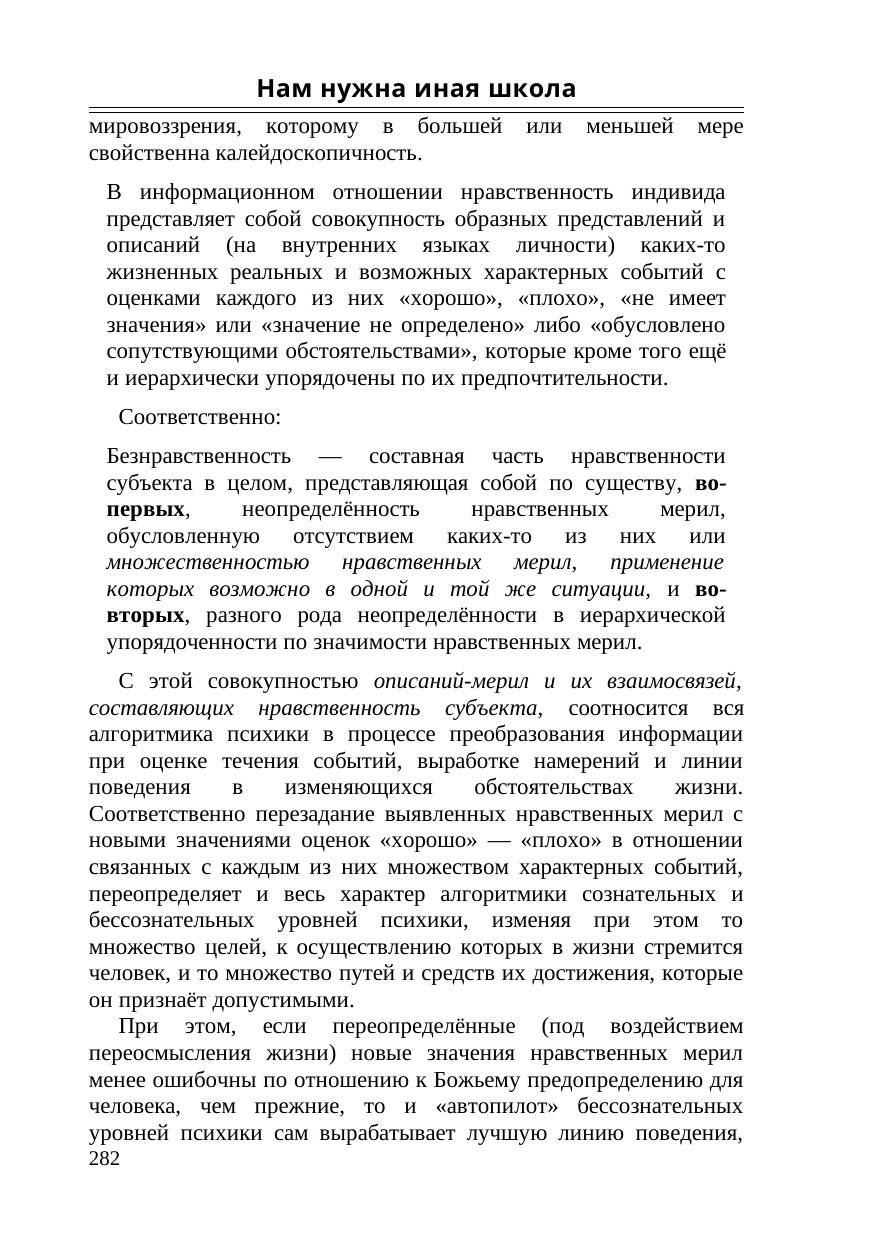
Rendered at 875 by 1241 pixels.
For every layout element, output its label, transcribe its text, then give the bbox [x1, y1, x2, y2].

text Безнравственность — составная часть нравственности субъекта в целом, представляющая собой по существу, во-первых, неопределённость нравственных мерил, обусловленную отсутствием каких-то из них или множественностью нравственных мерил, применение которых возможно в одной и той же ситуации, и во-вторых, разного рода неопределённости в иерархической упорядоченности по значимости нравственных мерил. [106, 442, 726, 654]
text С этой совокупностью описаний-мерил и их взаимосвязей, составляющих нравственность субъекта, соотносится вся алгоритмика психики в процессе преобразования информации при оценке течения событий, выработке намерений и линии поведения в изменяющихся обстоятельствах жизни. Соответственно перезадание выявленных нравственных мерил с новыми значениями оценок «хорошо» — «плохо» в отношении связанных с каждым из них множеством характерных событий, переопределяет и весь характер алгоритмики сознательных и бессознательных уровней психики, изменяя при этом то множество целей, к осуществлению которых в жизни стремится человек, и то множество путей и средств их достижения, которые он признаёт допустимыми. [89, 667, 744, 1012]
text Соответственно: [89, 403, 744, 429]
text мировоззрения, которому в большей или меньшей мере свойственна калейдоскопичность. [89, 113, 744, 165]
text При этом, если переопределённые (под воздействием переосмысления жизни) новые значения нравственных мерил менее ошибочны по отношению к Божьему предопределению для человека, чем прежние, то и «автопилот» бессознательных уровней психики сам вырабатывает лучшую линию поведения, [89, 1012, 744, 1145]
text В информационном отношении нравственность индивида пред­ставляет собой совокупность образных представлений и описаний (на внутренних языках личности) каких-то жизненных реальных и возможных характерных событий с оценками каждого из них «хорошо», «плохо», «не имеет значения» или «значение не определено» либо «обусловлено сопутствующими обстоятельствами», которые кроме того ещё и иерархически упорядочены по их предпочтительности. [106, 178, 726, 390]
